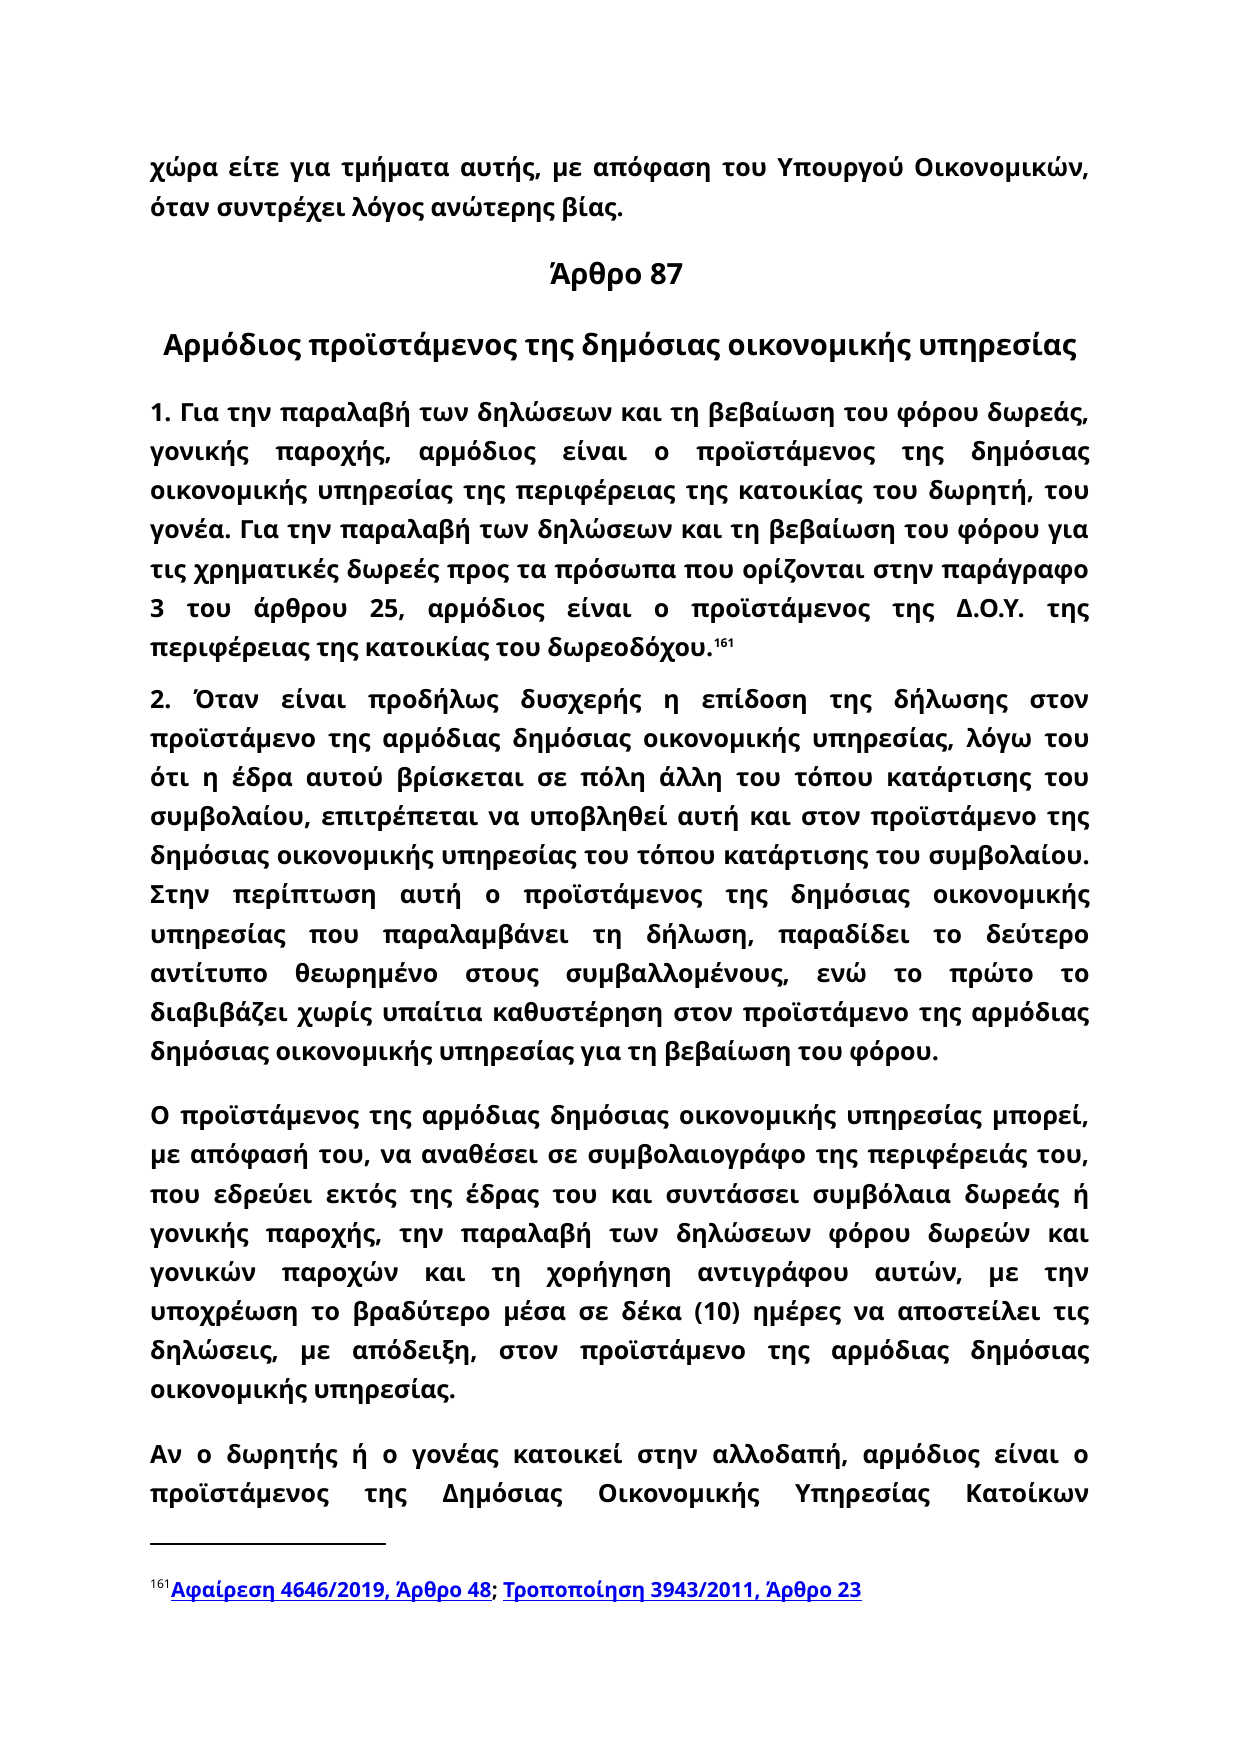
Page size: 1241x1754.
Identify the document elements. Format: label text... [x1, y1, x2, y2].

subtitle Άρθρο 87 [150, 253, 1090, 293]
text 2. Όταν είναι προδήλως δυσχερής η επίδοση της δήλωσης στον προϊστάμενο της αρμόδιας δημόσιας οικονομικής υπηρεσίας, λόγω του ότι η έδρα αυτού βρίσκεται σε πόλη άλλη του τόπου κατάρτισης του συμβολαίου, επιτρέπεται να υποβληθεί αυτή και στον προϊστάμενο της δημόσιας οικονομικής υπηρεσίας του τόπου κατάρτισης του συμβολαίου. Στην περίπτωση αυτή ο προϊστάμενος της δημόσιας οικονομικής υπηρεσίας που παραλαμβάνει τη δήλωση, παραδίδει το δεύτερο αντίτυπο θεωρημένο στους συμβαλλομένους, ενώ το πρώτο το διαβιβάζει χωρίς υπαίτια καθυστέρηση στον προϊστάμενο της αρμόδιας δημόσιας οικονομικής υπηρεσίας για τη βεβαίωση του φόρου. [150, 681, 1090, 1068]
text Αν ο δωρητής ή ο γονέας κατοικεί στην αλλοδαπή, αρμόδιος είναι ο προϊστάμενος της Δημόσιας Οικονομικής Υπηρεσίας Κατοίκων [150, 1436, 1090, 1509]
text 1. Για την παραλαβή των δηλώσεων και τη βεβαίωση του φόρου δωρεάς, γονικής παροχής, αρμόδιος είναι ο προϊστάμενος της δημόσιας οικονομικής υπηρεσίας της περιφέρειας της κατοικίας του δωρητή, του γονέα. Για την παραλαβή των δηλώσεων και τη βεβαίωση του φόρου για τις χρηματικές δωρεές προς τα πρόσωπα που ορίζονται στην παράγραφο 3 του άρθρου 25, αρμόδιος είναι ο προϊστάμενος της Δ.Ο.Υ. της περιφέρειας της κατοικίας του δωρεοδόχου. [150, 394, 1090, 664]
subtitle Αρμόδιος προϊστάμενος της δημόσιας οικονομικής υπηρεσίας [150, 324, 1090, 364]
text Ο προϊστάμενος της αρμόδιας δημόσιας οικονομικής υπηρεσίας μπορεί, με απόφασή του, να αναθέσει σε συμβολαιογράφο της περιφέρειάς του, που εδρεύει εκτός της έδρας του και συντάσσει συμβόλαια δωρεάς ή γονικής παροχής, την παραλαβή των δηλώσεων φόρου δωρεών και γονικών παροχών και τη χορήγηση αντιγράφου αυτών, με την υποχρέωση το βραδύτερο μέσα σε δέκα (10) ημέρες να αποστείλει τις δηλώσεις, με απόδειξη, στον προϊστάμενο της αρμόδιας δημόσιας οικονομικής υπηρεσίας. [150, 1098, 1090, 1406]
text Αφαίρεση 4646/2019, Άρθρο 48; Τροποποίηση 3943/2011, Άρθρο 23 [150, 1576, 1090, 1604]
text χώρα είτε για τμήματα αυτής, με απόφαση του Υπουργού Οικονομικών, όταν συντρέχει λόγος ανώτερης βίας. [150, 150, 1090, 223]
